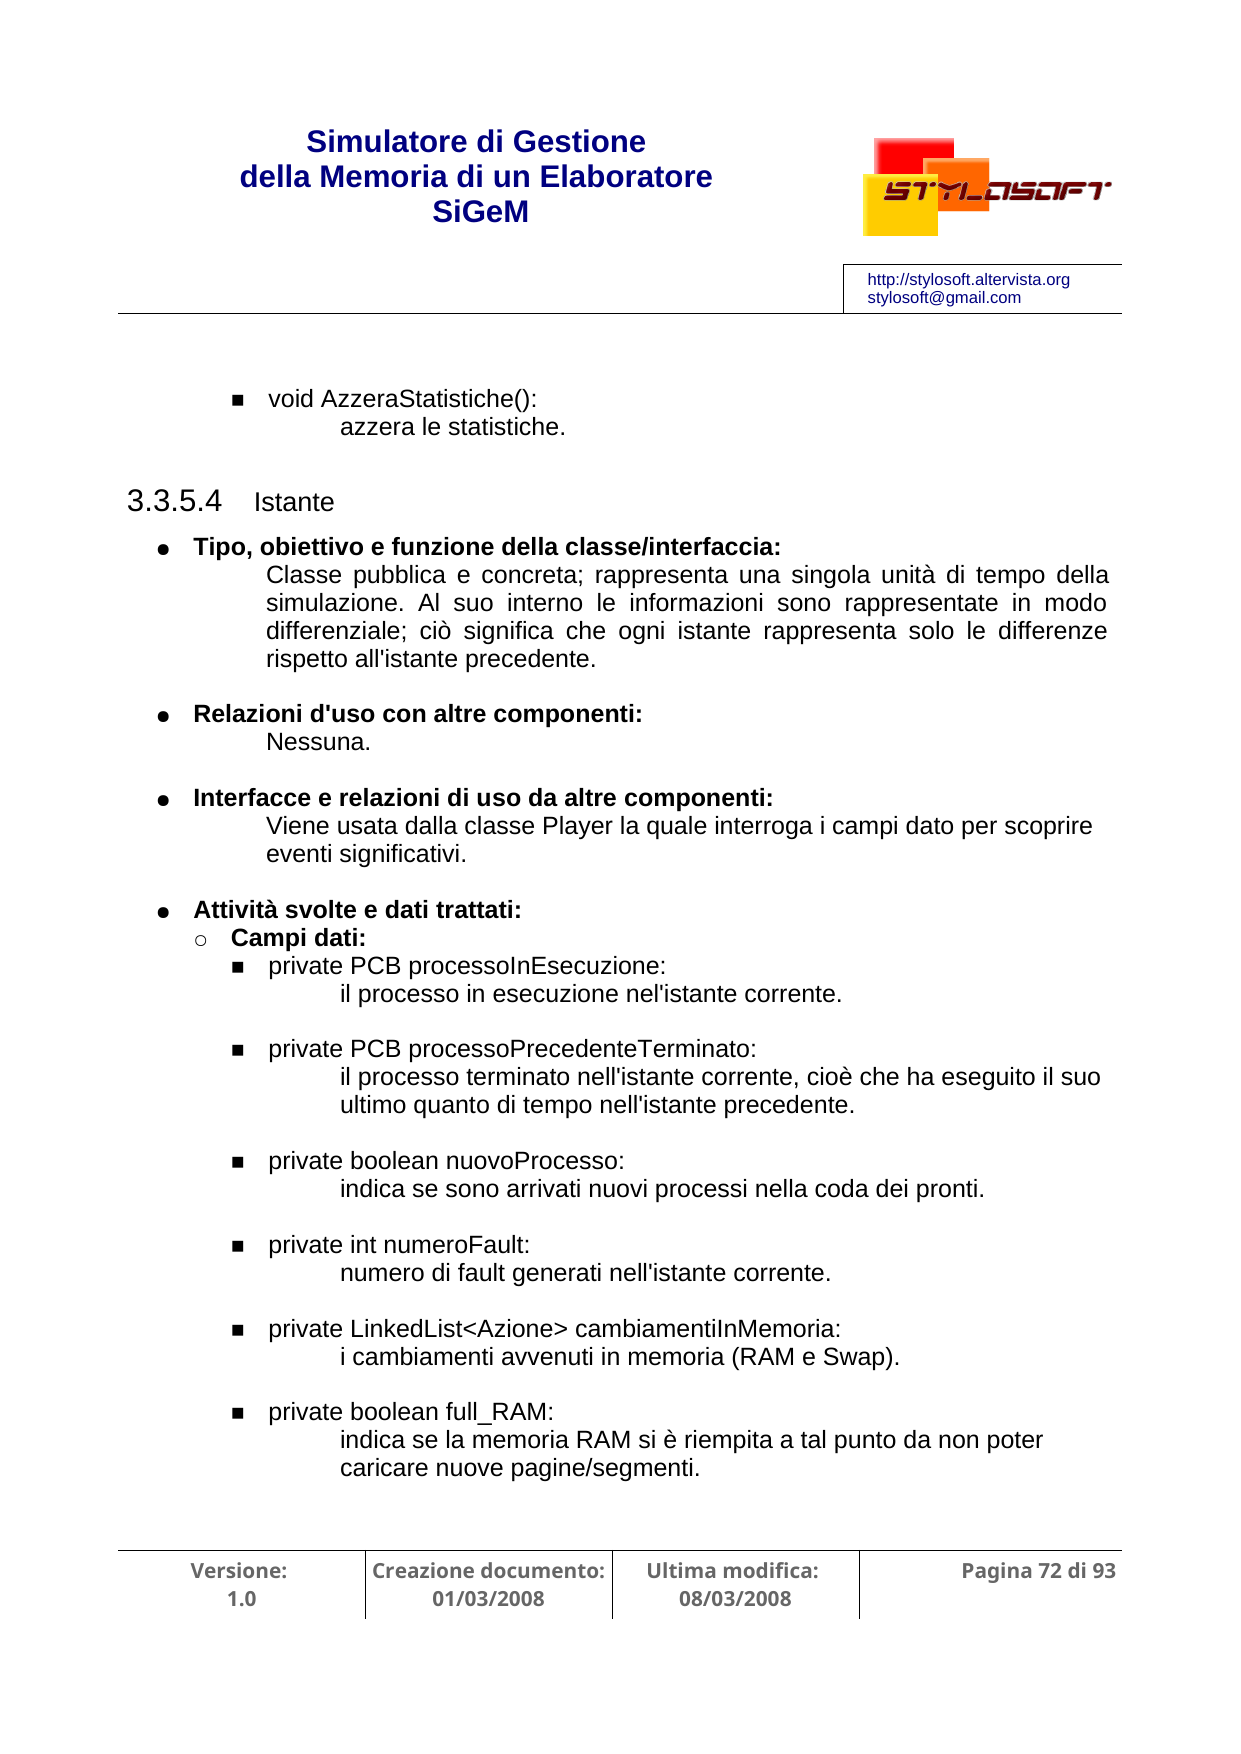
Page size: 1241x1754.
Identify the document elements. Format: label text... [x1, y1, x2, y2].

list Attività svolte e dati trattati: [156, 896, 1122, 923]
text il processo terminato nell'istante corrente, cioè che ha eseguito il suo ultimo quanto di tempo nell'istante precedente. [118, 1063, 1122, 1119]
list private int numeroFault: [231, 1231, 1122, 1258]
text indica se la memoria RAM si è riempita a tal punto da non poter caricare nuove pagine/segmenti. [118, 1426, 1122, 1482]
text il processo in esecuzione nel'istante corrente. [118, 979, 1122, 1007]
list private boolean full_RAM: [231, 1398, 1122, 1426]
text indica se sono arrivati nuovi processi nella coda dei pronti. [118, 1175, 1122, 1203]
list Relazioni d'uso con altre componenti: [156, 700, 1122, 728]
list private PCB processoPrecedenteTerminato: [231, 1035, 1122, 1063]
list Nessuna. [156, 728, 1122, 756]
subtitle Istante [118, 483, 1122, 518]
list Interfacce e relazioni di uso da altre componenti: [156, 784, 1122, 812]
text i cambiamenti avvenuti in memoria (RAM e Swap). [118, 1342, 1122, 1370]
list private boolean nuovoProcesso: [231, 1147, 1122, 1175]
list Campi dati: [193, 923, 1122, 951]
list void AzzeraStatistiche(): [231, 384, 1122, 412]
text numero di fault generati nell'istante corrente. [118, 1258, 1122, 1286]
list Classe pubblica e concreta; rappresenta una singola unità di tempo della simulazione. Al suo interno le informazioni sono rappresentate in modo differenziale; ciò significa che ogni istante rappresenta solo le differenze rispetto all'istante precedente. [156, 561, 1122, 672]
list private PCB processoInEsecuzione: [231, 951, 1122, 979]
text azzera le statistiche. [118, 412, 1122, 440]
list private LinkedList<Azione> cambiamentiInMemoria: [231, 1314, 1122, 1342]
picture [848, 123, 1117, 247]
list Viene usata dalla classe Player la quale interroga i campi dato per scoprire eventi significativi. [156, 812, 1122, 868]
list Tipo, obiettivo e funzione della classe/interfaccia: [156, 533, 1122, 561]
